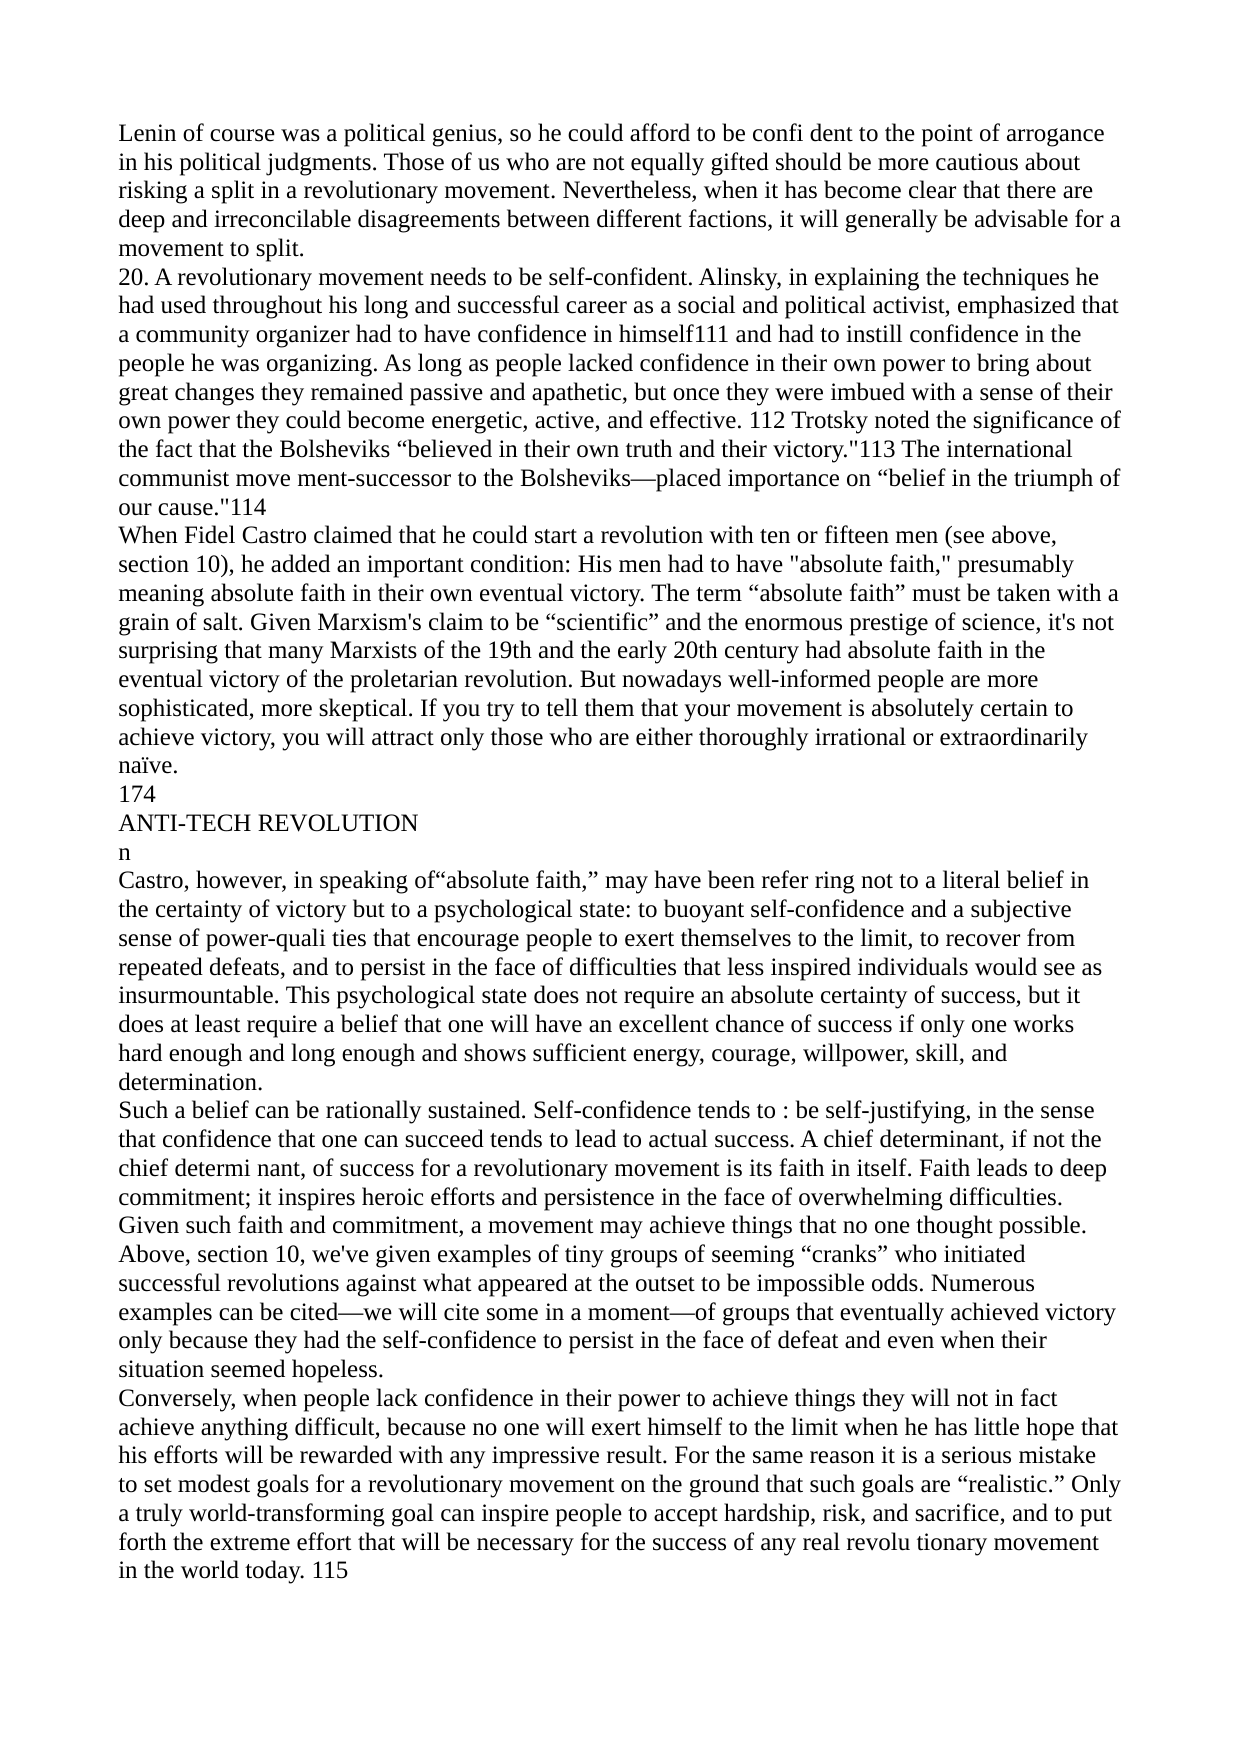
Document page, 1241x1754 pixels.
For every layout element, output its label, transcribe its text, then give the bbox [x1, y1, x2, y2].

text 20. A revolutionary movement needs to be self-confident. Alinsky, in explaining the techniques he had used throughout his long and successful career as a social and political activist, emphasized that a community organizer had to have confidence in himself111 and had to instill confidence in the people he was organizing. As long as people lacked confidence in their own power to bring about great changes they remained passive and apathetic, but once they were imbued with a sense of their own power they could become energetic, active, and effective. 112 Trotsky noted the significance of the fact that the Bolsheviks “believed in their own truth and their victory."113 The international communist move ment-successor to the Bolsheviks—placed importance on “belief in the triumph of our cause."114 [118, 262, 1122, 521]
text n [118, 837, 1122, 866]
text 174 [118, 779, 1122, 808]
text Lenin of course was a political genius, so he could afford to be confi dent to the point of arrogance in his political judgments. Those of us who are not equally gifted should be more cautious about risking a split in a revolutionary movement. Nevertheless, when it has become clear that there are deep and irreconcilable disagreements between different factions, it will generally be advisable for a movement to split. [118, 118, 1122, 262]
text Such a belief can be rationally sustained. Self-confidence tends to : be self-justifying, in the sense that confidence that one can succeed tends to lead to actual success. A chief determinant, if not the chief determi nant, of success for a revolutionary movement is its faith in itself. Faith leads to deep commitment; it inspires heroic efforts and persistence in the face of overwhelming difficulties. Given such faith and commitment, a movement may achieve things that no one thought possible. Above, section 10, we've given examples of tiny groups of seeming “cranks” who initiated successful revolutions against what appeared at the outset to be impossible odds. Numerous examples can be cited—we will cite some in a moment—of groups that eventually achieved victory only because they had the self-confidence to persist in the face of defeat and even when their situation seemed hopeless. [118, 1096, 1122, 1383]
text When Fidel Castro claimed that he could start a revolution with ten or fifteen men (see above, section 10), he added an important condition: His men had to have "absolute faith," presumably meaning absolute faith in their own eventual victory. The term “absolute faith” must be taken with a grain of salt. Given Marxism's claim to be “scientific” and the enormous prestige of science, it's not surprising that many Marxists of the 19th and the early 20th century had absolute faith in the eventual victory of the proletarian revolution. But nowadays well-informed people are more sophisticated, more skeptical. If you try to tell them that your movement is absolutely certain to achieve victory, you will attract only those who are either thoroughly irrational or extraordinarily naïve. [118, 521, 1122, 779]
text Castro, however, in speaking of“absolute faith,” may have been refer ring not to a literal belief in the certainty of victory but to a psychological state: to buoyant self-confidence and a subjective sense of power-quali ties that encourage people to exert themselves to the limit, to recover from repeated defeats, and to persist in the face of difficulties that less inspired individuals would see as insurmountable. This psychological state does not require an absolute certainty of success, but it does at least require a belief that one will have an excellent chance of success if only one works hard enough and long enough and shows sufficient energy, courage, willpower, skill, and determination. [118, 866, 1122, 1096]
text Conversely, when people lack confidence in their power to achieve things they will not in fact achieve anything difficult, because no one will exert himself to the limit when he has little hope that his efforts will be rewarded with any impressive result. For the same reason it is a serious mistake to set modest goals for a revolutionary movement on the ground that such goals are “realistic.” Only a truly world-transforming goal can inspire people to accept hardship, risk, and sacrifice, and to put forth the extreme effort that will be necessary for the success of any real revolu tionary movement in the world today. 115 [118, 1383, 1122, 1584]
text ANTI-TECH REVOLUTION [118, 808, 1122, 837]
